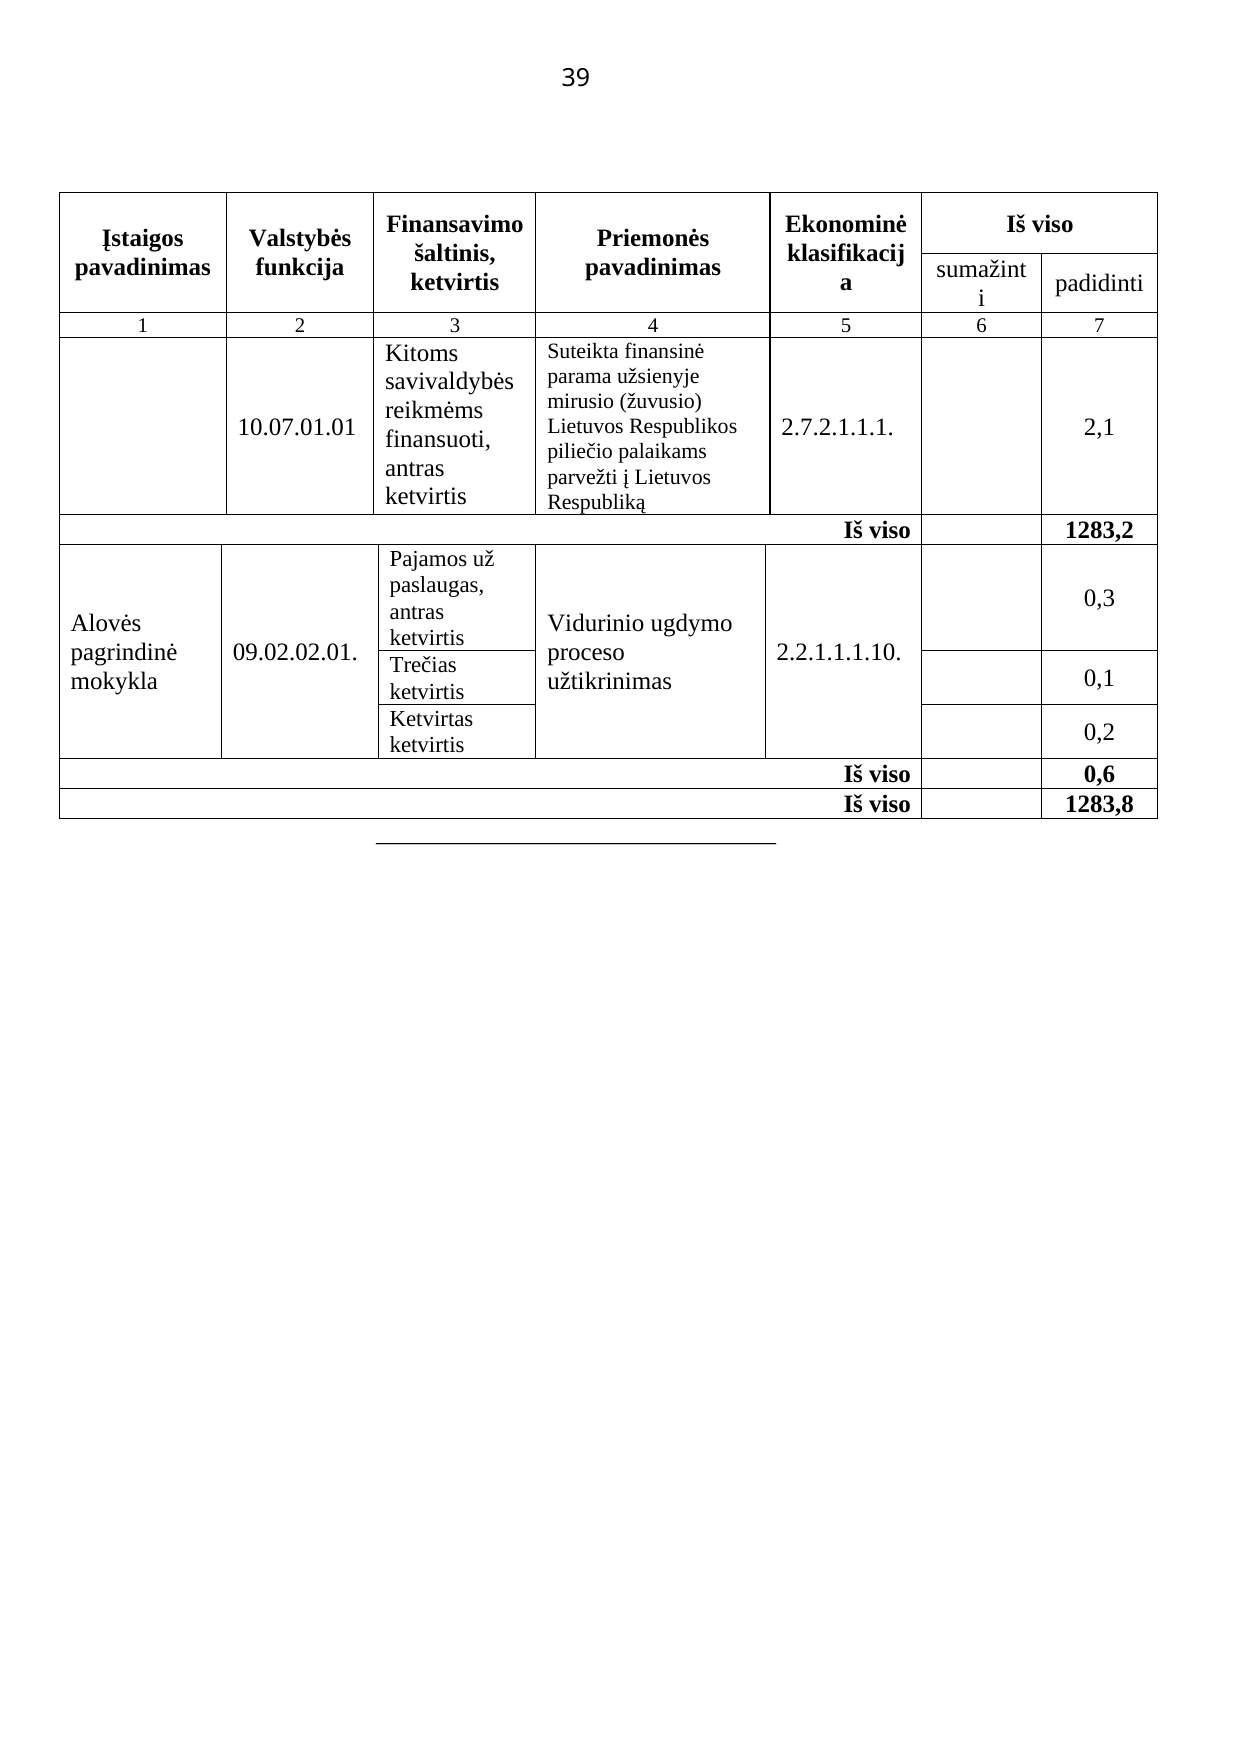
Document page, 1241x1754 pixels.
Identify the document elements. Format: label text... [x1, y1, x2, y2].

table_cell 6 [922, 313, 1041, 337]
table_cell [922, 651, 1041, 704]
table_cell 0,2 [1042, 705, 1157, 758]
table_header Iš viso [922, 193, 1157, 253]
table_cell Iš viso [60, 789, 921, 817]
table_header Finansavimo šaltinis, ketvirtis [374, 193, 535, 312]
table_cell 2.2.1.1.1.10. [766, 545, 921, 758]
table_cell Alovės pagrindinė mokykla [60, 545, 221, 758]
table_cell 0,1 [1042, 651, 1157, 704]
table_header Priemonės pavadinimas [536, 193, 769, 312]
table_cell 2 [227, 313, 373, 337]
table_cell [922, 759, 1041, 788]
table_cell 2,1 [1042, 338, 1157, 514]
table_cell [922, 789, 1041, 817]
table_cell Suteikta finansinė parama užsienyje mirusio (žuvusio) Lietuvos Respublikos piliečio palaikams parvežti į Lietuvos Respubliką [536, 338, 769, 514]
table_cell 2.7.2.1.1.1. [771, 338, 921, 514]
table_cell Iš viso [60, 759, 921, 788]
table_cell [922, 515, 1041, 544]
table_cell [60, 338, 226, 514]
table_cell Vidurinio ugdymo proceso užtikrinimas [536, 545, 765, 758]
table_cell padidinti [1042, 254, 1157, 312]
table_cell [922, 545, 1041, 650]
table_cell 4 [536, 313, 769, 337]
table_cell 09.02.02.01. [222, 545, 378, 758]
table_cell sumažinti [922, 254, 1041, 312]
table_header Valstybės funkcija [227, 193, 373, 312]
table_cell 0,6 [1042, 759, 1157, 788]
table_header Įstaigos pavadinimas [60, 193, 226, 312]
table_cell 3 [374, 313, 535, 337]
table_cell Iš viso [60, 515, 921, 544]
table_cell 0,3 [1042, 545, 1157, 650]
text ________________________________ [59, 819, 1092, 847]
table_cell Ketvirtas ketvirtis [379, 705, 535, 758]
table_header Ekonominė klasifikacija [771, 193, 921, 312]
table_cell 1283,2 [1042, 515, 1157, 544]
table_cell [922, 705, 1041, 758]
table_cell Pajamos už paslaugas, antras ketvirtis [379, 545, 535, 650]
table_cell 1283,8 [1042, 789, 1157, 817]
table_cell Trečias ketvirtis [379, 651, 535, 704]
table_cell [922, 338, 1041, 514]
table_cell 1 [60, 313, 226, 337]
table_cell Kitoms savivaldybės reikmėms finansuoti, antras ketvirtis [374, 338, 535, 514]
table_cell 10.07.01.01 [227, 338, 373, 514]
table_cell 7 [1042, 313, 1157, 337]
table_cell 5 [771, 313, 921, 337]
